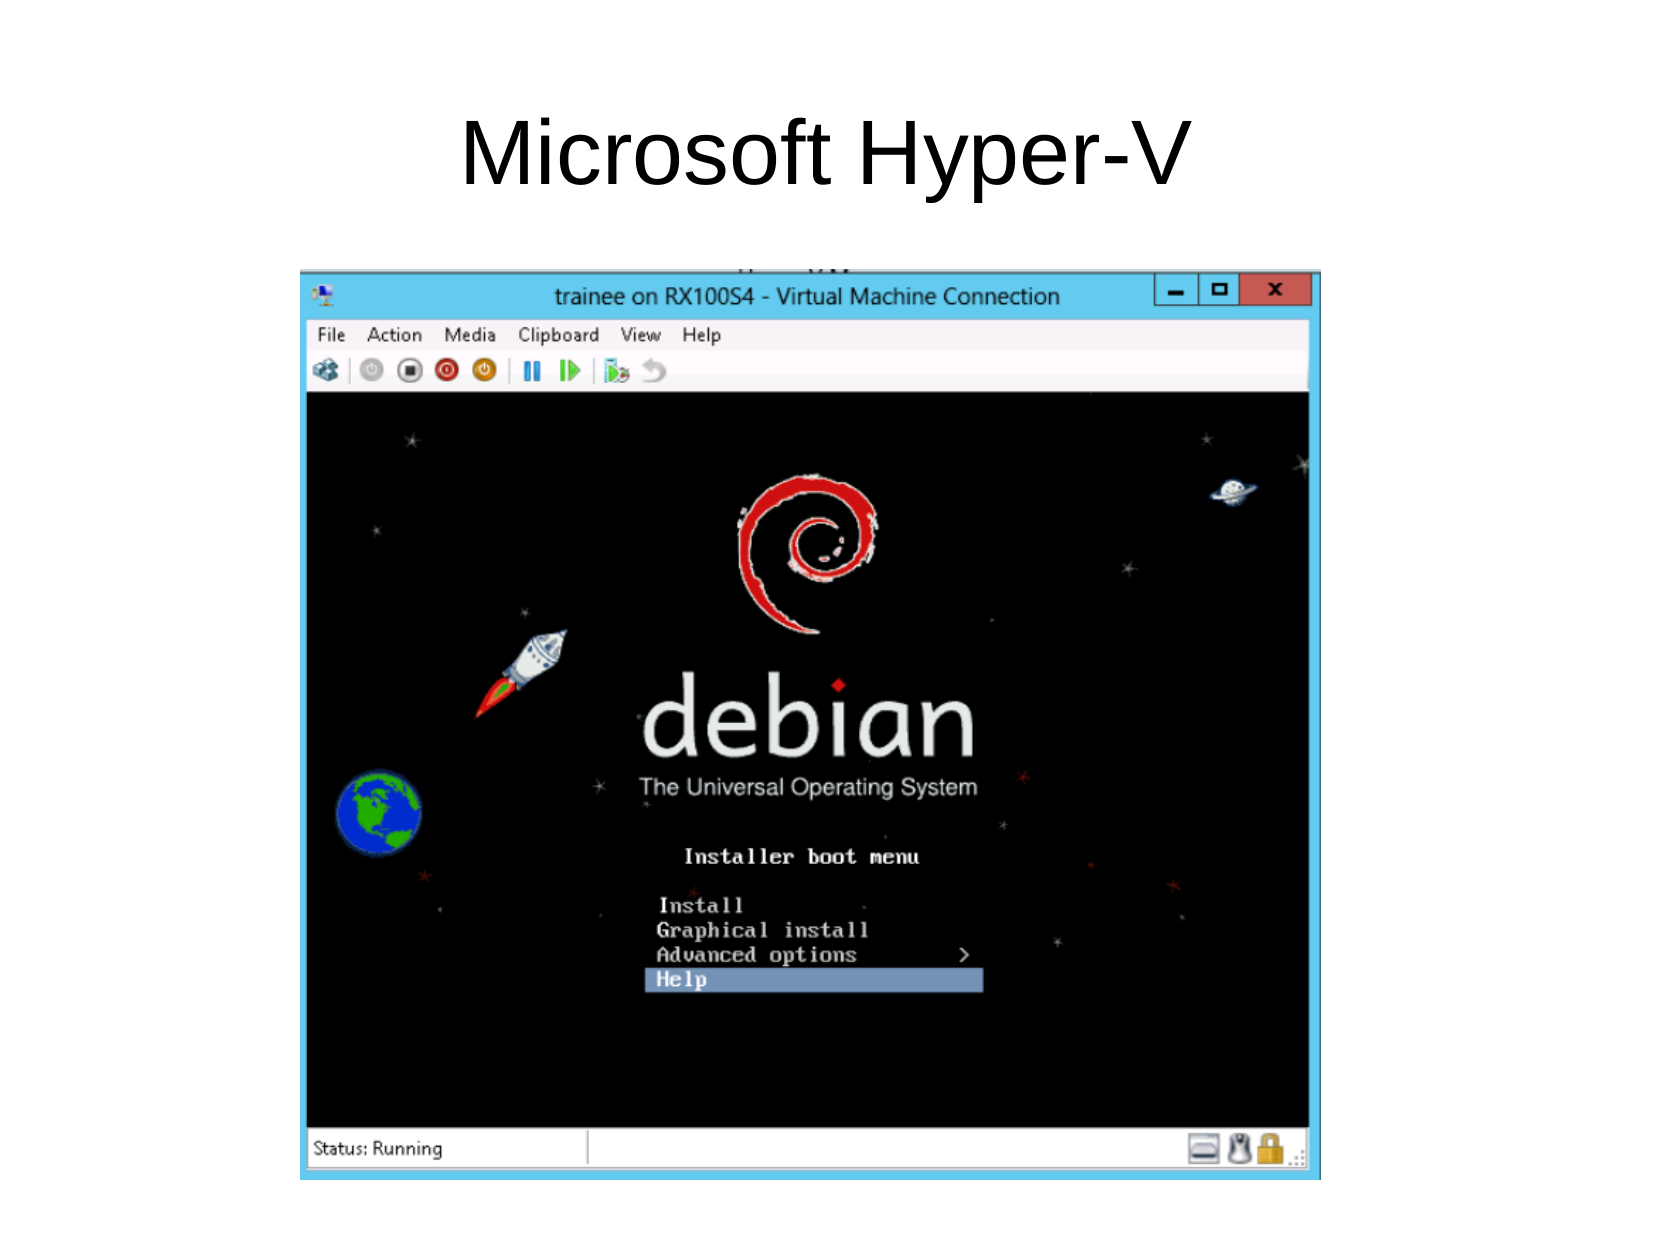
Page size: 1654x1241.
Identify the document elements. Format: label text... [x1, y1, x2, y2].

title Microsoft Hyper-V [82, 49, 1571, 257]
picture [300, 269, 1321, 1180]
